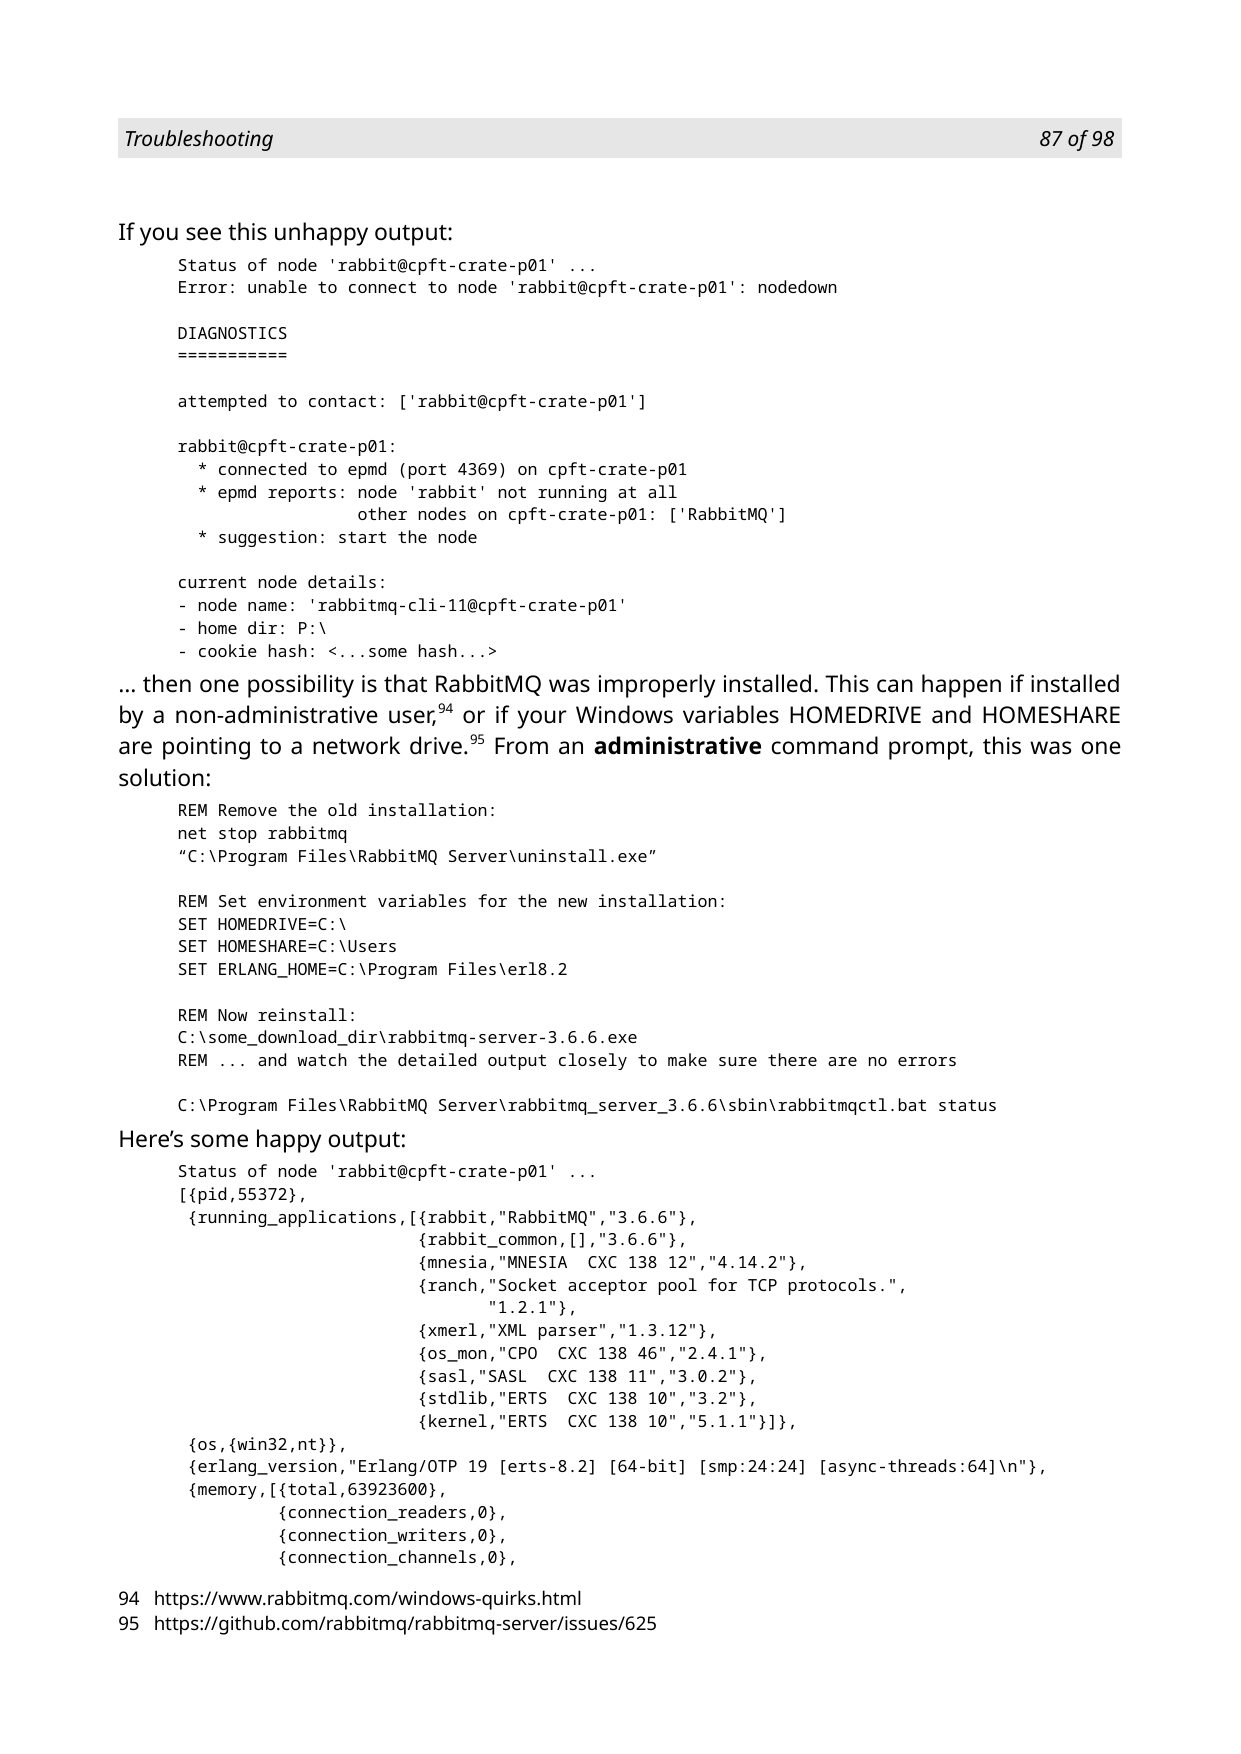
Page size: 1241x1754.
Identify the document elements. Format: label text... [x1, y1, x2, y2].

text https://www.rabbitmq.com/windows-quirks.html [118, 1585, 1122, 1610]
text SET HOMESHARE=C:\Users [177, 935, 1122, 958]
text REM ... and watch the detailed output closely to make sure there are no errors [177, 1048, 1122, 1071]
text REM Set environment variables for the new installation: [177, 889, 1122, 912]
text https://github.com/rabbitmq/rabbitmq-server/issues/625 [118, 1610, 1122, 1636]
text Status of node 'rabbit@cpft-crate-p01' ... Error: unable to connect to node 'rabbit@cpft-crate-p01': nodedown DIAGNOSTICS =========== attempted to contact: ['rabbit@cpft-crate-p01'] rabbit@cpft-crate-p01: * connected to epmd (port 4369) on cpft-crate-p01 * epmd reports: node 'rabbit' not running at all other nodes on cpft-crate-p01: ['RabbitMQ'] * suggestion: start the node current node details: - node name: 'rabbitmq-cli-11@cpft-crate-p01' - home dir: P:\ - cookie hash: <...some hash...> [177, 253, 1122, 662]
text REM Remove the old installation: [177, 799, 1122, 821]
text … then one possibility is that RabbitMQ was improperly installed. This can happen if installed by a non-administrative user, or if your Windows variables HOMEDRIVE and HOMESHARE are pointing to a network drive. From an administrative command prompt, this was one solution: [118, 668, 1122, 793]
text Status of node 'rabbit@cpft-crate-p01' ... [{pid,55372}, {running_applications,[{rabbit,"RabbitMQ","3.6.6"}, {rabbit_common,[],"3.6.6"}, {mnesia,"MNESIA CXC 138 12","4.14.2"}, {ranch,"Socket acceptor pool for TCP protocols.", "1.2.1"}, {xmerl,"XML parser","1.3.12"}, {os_mon,"CPO CXC 138 46","2.4.1"}, {sasl,"SASL CXC 138 11","3.0.2"}, {stdlib,"ERTS CXC 138 10","3.2"}, {kernel,"ERTS CXC 138 10","5.1.1"}]}, {os,{win32,nt}}, {erlang_version,"Erlang/OTP 19 [erts-8.2] [64-bit] [smp:24:24] [async-threads:64]\n"}, {memory,[{total,63923600}, {connection_readers,0}, {connection_writers,0}, {connection_channels,0}, [177, 1160, 1122, 1568]
text net stop rabbitmq [177, 821, 1122, 844]
text Here’s some happy output: [118, 1123, 1122, 1154]
text C:\Program Files\RabbitMQ Server\rabbitmq_server_3.6.6\sbin\rabbitmqctl.bat status [177, 1094, 1122, 1117]
text SET HOMEDRIVE=C:\ [177, 912, 1122, 935]
text If you see this unhappy output: [118, 216, 1122, 247]
text “C:\Program Files\RabbitMQ Server\uninstall.exe” [177, 844, 1122, 867]
text SET ERLANG_HOME=C:\Program Files\erl8.2 [177, 958, 1122, 980]
text REM Now reinstall: [177, 1003, 1122, 1026]
text C:\some_download_dir\rabbitmq-server-3.6.6.exe [177, 1026, 1122, 1048]
